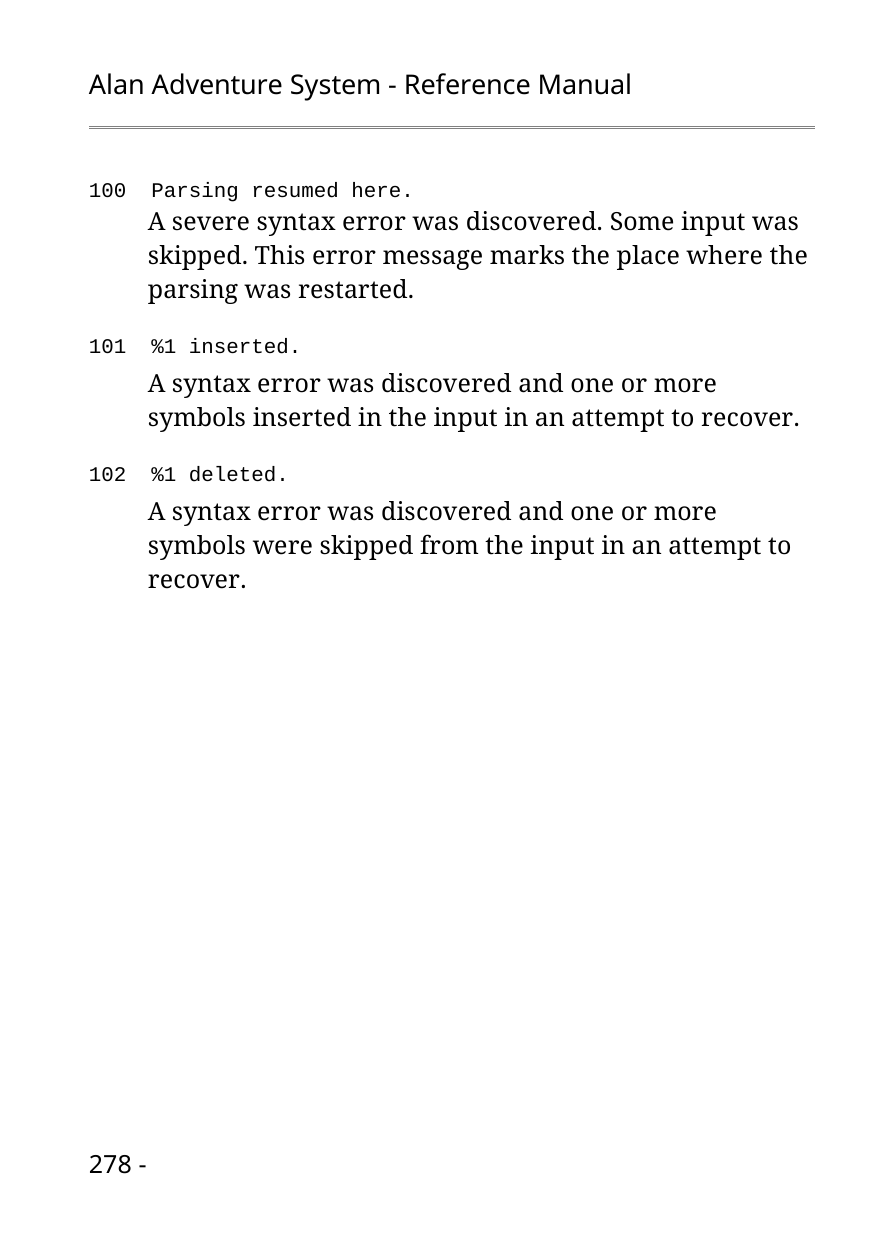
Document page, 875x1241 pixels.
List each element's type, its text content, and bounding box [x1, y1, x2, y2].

text 102 %1 deleted. [88, 464, 815, 488]
text 101 %1 inserted. [88, 336, 815, 360]
text 100 Parsing resumed here. [88, 180, 815, 204]
text A syntax error was discovered and one or more symbols inserted in the input in an attempt to recover. [148, 366, 815, 434]
text A severe syntax error was discovered. Some input was skipped. This error message marks the place where the parsing was restarted. [148, 204, 815, 306]
text A syntax error was discovered and one or more symbols were skipped from the input in an attempt to recover. [148, 494, 815, 596]
